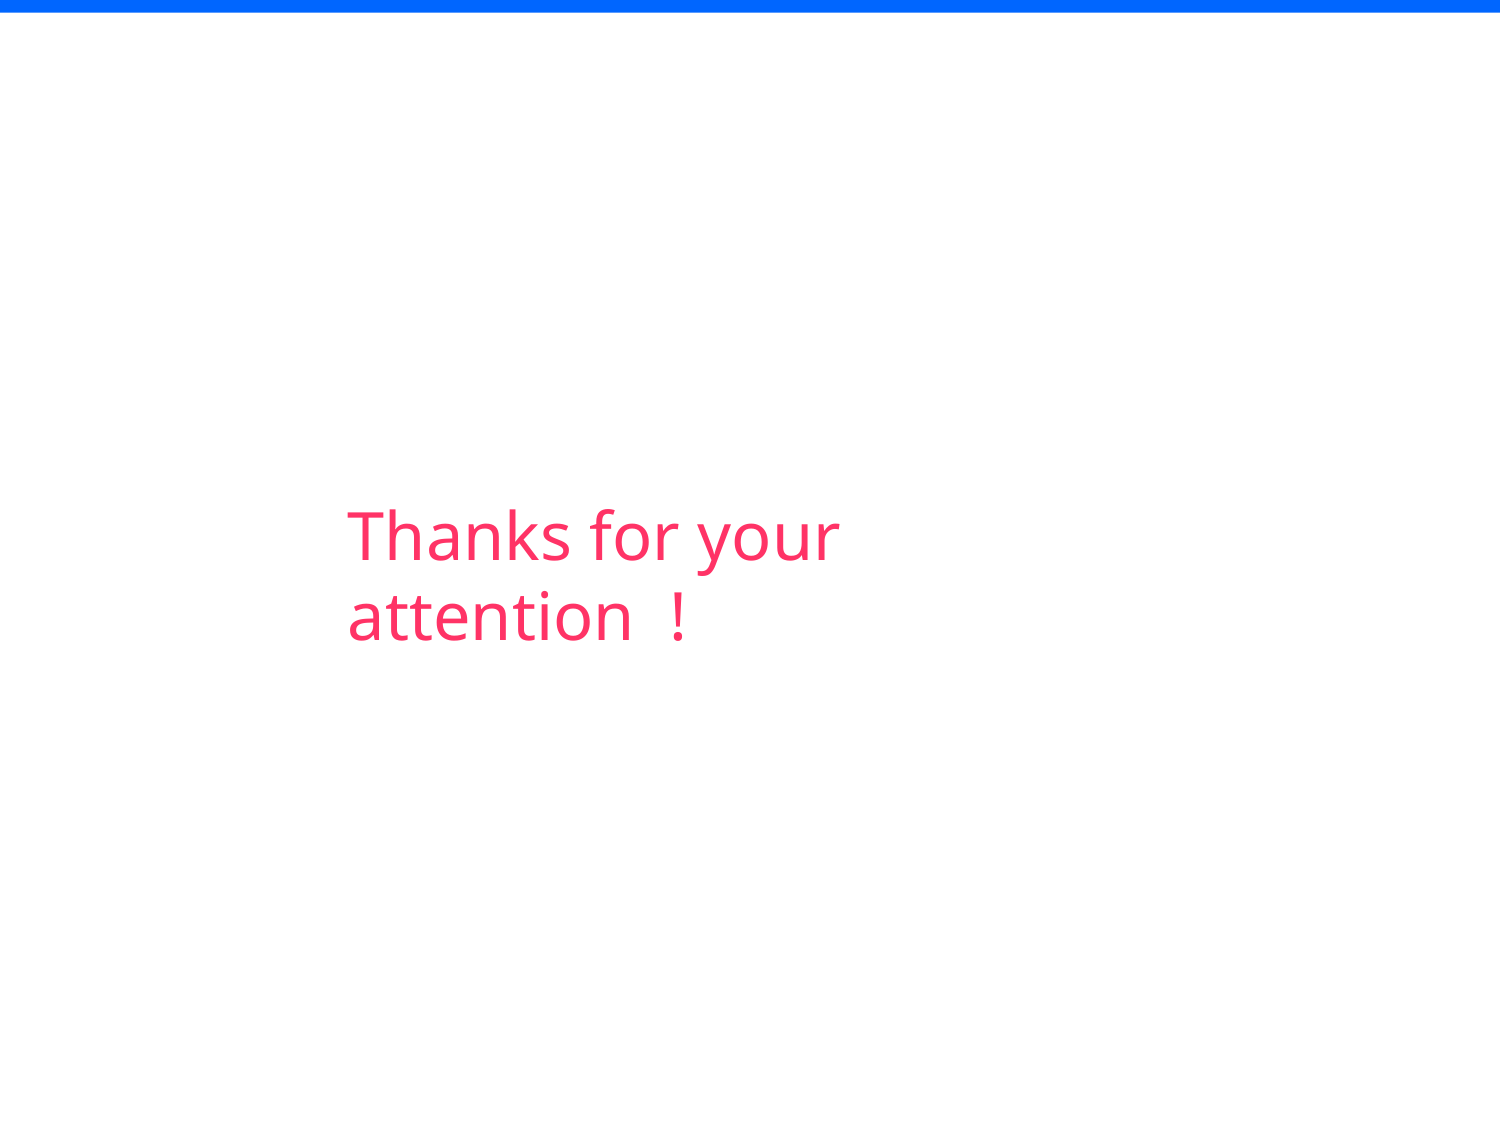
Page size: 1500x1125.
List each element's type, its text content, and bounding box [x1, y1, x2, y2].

text_box Thanks for your attention ! [333, 486, 1196, 587]
